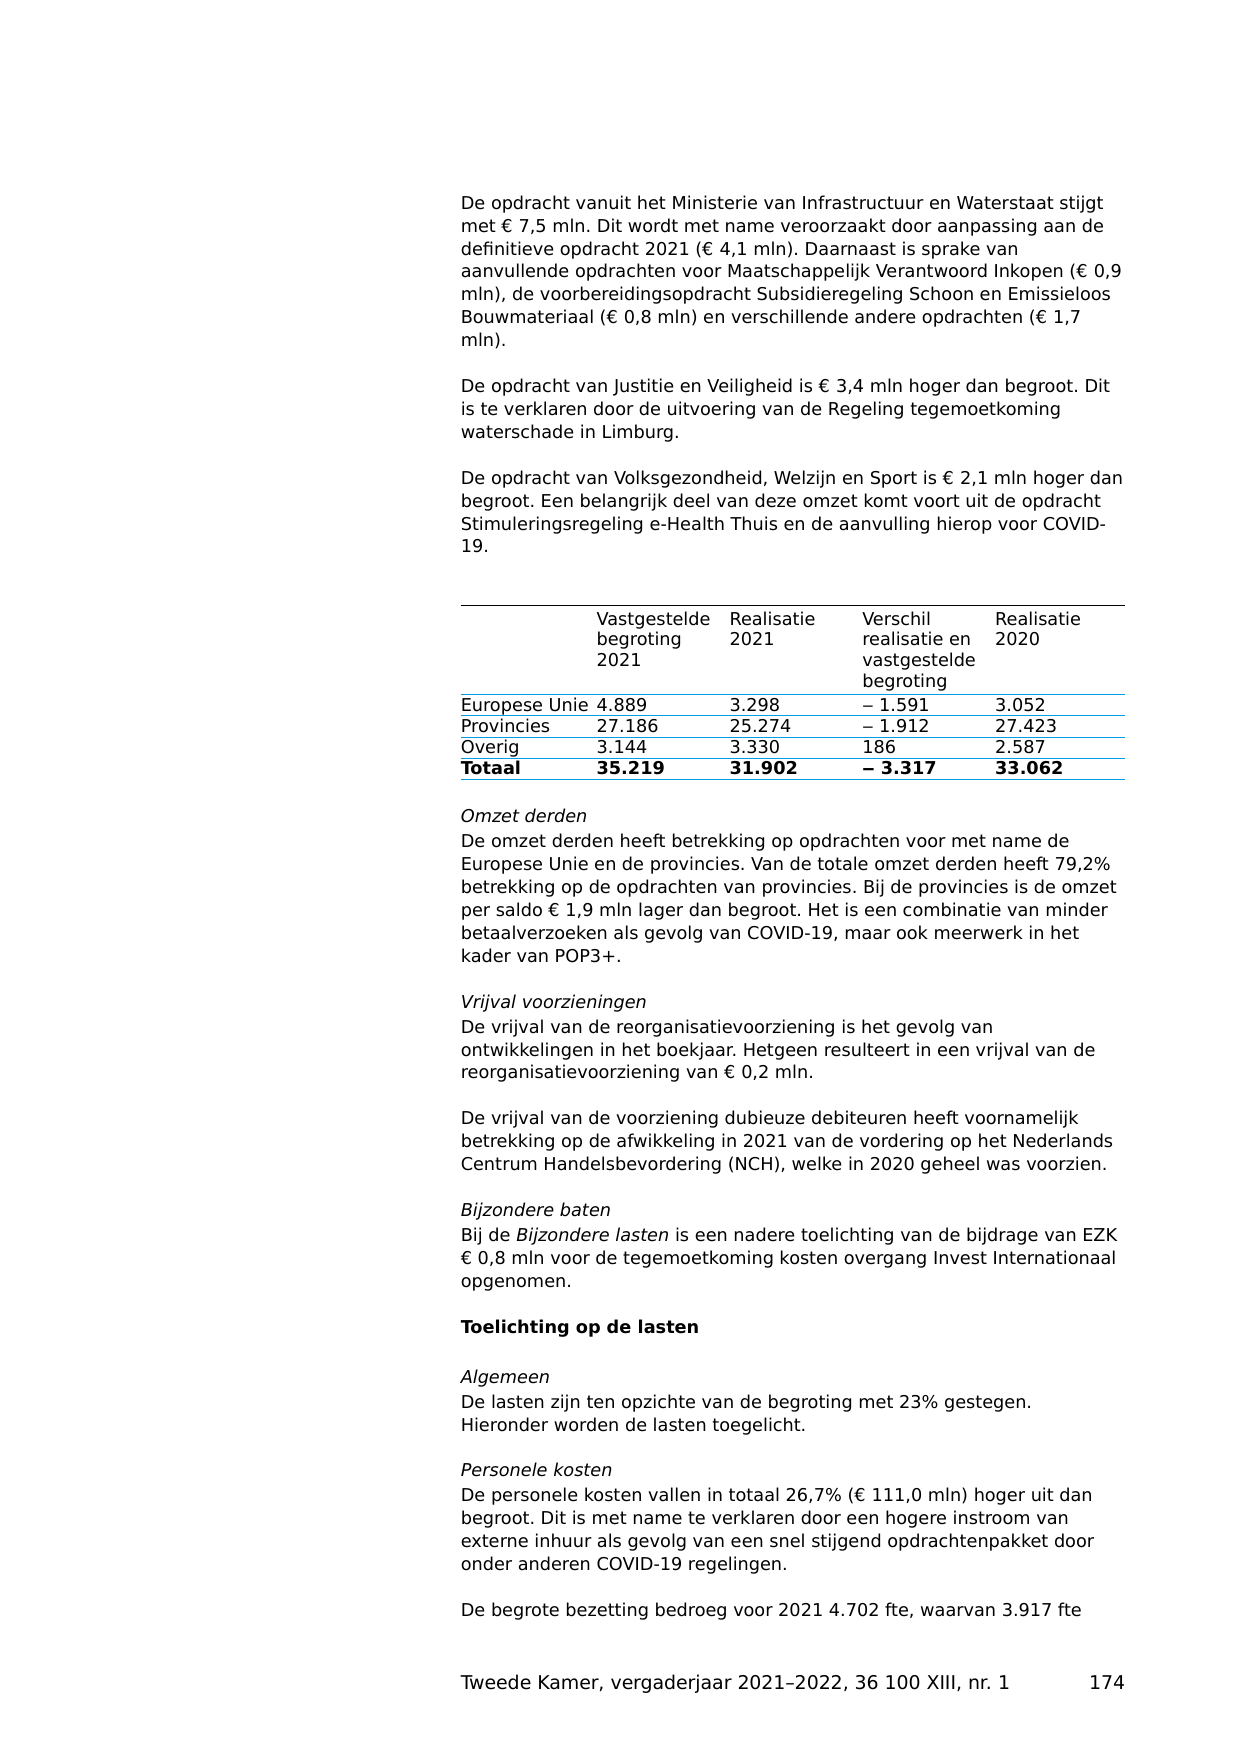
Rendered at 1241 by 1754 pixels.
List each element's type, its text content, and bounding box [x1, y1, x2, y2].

table_cell 186 [859, 738, 992, 758]
table_cell Vastgestelde begroting 2021 [594, 606, 726, 694]
table_cell 3.330 [726, 738, 859, 758]
table_cell Verschil realisatie en vastgestelde begroting [859, 606, 992, 694]
text De vrijval van de voorziening dubieuze debiteuren heeft voornamelijk betrekking op de afwikkeling in 2021 van de vordering op het Nederlands Centrum Handelsbevordering (NCH), welke in 2020 geheel was voorzien. [461, 1106, 1125, 1175]
table_cell [461, 606, 593, 694]
table_cell 3.052 [992, 695, 1125, 715]
text Toelichting op de lasten [461, 1315, 1125, 1338]
table_cell Provincies [461, 716, 593, 736]
text Bij de Bijzondere lasten is een nadere toelichting van de bijdrage van EZK € 0,8 mln voor de tegemoetkoming kosten overgang Invest Internationaal opgenomen. [461, 1223, 1125, 1292]
table_cell Realisatie 2020 [992, 606, 1125, 694]
table_cell ‒ 1.591 [859, 695, 992, 715]
text Bijzondere baten [461, 1198, 1125, 1221]
text De opdracht van Volksgezondheid, Welzijn en Sport is € 2,1 mln hoger dan begroot. Een belangrijk deel van deze omzet komt voort uit de opdracht Stimuleringsregeling e-Health Thuis en de aanvulling hierop voor COVID-19. [461, 466, 1125, 557]
text De opdracht van Justitie en Veiligheid is € 3,4 mln hoger dan begroot. Dit is te verklaren door de uitvoering van de Regeling tegemoetkoming waterschade in Limburg. [461, 374, 1125, 443]
table_cell Europese Unie [461, 695, 593, 715]
table_cell 2.587 [992, 738, 1125, 758]
text De opdracht vanuit het Ministerie van Infrastructuur en Waterstaat stijgt met € 7,5 mln. Dit wordt met name veroorzaakt door aanpassing aan de definitieve opdracht 2021 (€ 4,1 mln). Daarnaast is sprake van aanvullende opdrachten voor Maatschappelijk Verantwoord Inkopen (€ 0,9 mln), de voorbereidingsopdracht Subsidieregeling Schoon en Emissieloos Bouwmateriaal (€ 0,8 mln) en verschillende andere opdrachten (€ 1,7 mln). [461, 191, 1125, 351]
table_cell Overig [461, 738, 593, 758]
table_cell 4.889 [594, 695, 726, 715]
text De vrijval van de reorganisatievoorziening is het gevolg van ontwikkelingen in het boekjaar. Hetgeen resulteert in een vrijval van de reorganisatievoorziening van € 0,2 mln. [461, 1015, 1125, 1083]
text De lasten zijn ten opzichte van de begroting met 23% gestegen. Hieronder worden de lasten toegelicht. [461, 1390, 1125, 1436]
table_header Tabel 88 Omzet derden (bedragen x € 1.000) [461, 580, 1125, 605]
text De personele kosten vallen in totaal 26,7% (€ 111,0 mln) hoger uit dan begroot. Dit is met name te verklaren door een hogere instroom van externe inhuur als gevolg van een snel stijgend opdrachtenpakket door onder anderen COVID-19 regelingen. [461, 1483, 1125, 1575]
table_cell 33.062 [992, 759, 1125, 779]
text Algemeen [461, 1365, 1125, 1388]
table_cell 27.186 [594, 716, 726, 736]
text De omzet derden heeft betrekking op opdrachten voor met name de Europese Unie en de provincies. Van de totale omzet derden heeft 79,2% betrekking op de opdrachten van provincies. Bij de provincies is de omzet per saldo € 1,9 mln lager dan begroot. Het is een combinatie van minder betaalverzoeken als gevolg van COVID-19, maar ook meerwerk in het kader van POP3+. [461, 829, 1125, 967]
table_cell 27.423 [992, 716, 1125, 736]
table_cell 35.219 [594, 759, 726, 779]
table_cell 25.274 [726, 716, 859, 736]
text Vrijval voorzieningen [461, 990, 1125, 1013]
table_cell ‒ 1.912 [859, 716, 992, 736]
table_cell 3.144 [594, 738, 726, 758]
table_cell 31.902 [726, 759, 859, 779]
table_cell ‒ 3.317 [859, 759, 992, 779]
text Personele kosten [461, 1458, 1125, 1481]
text Omzet derden [461, 804, 1125, 827]
table_cell Totaal [461, 759, 593, 779]
text De begrote bezetting bedroeg voor 2021 4.702 fte, waarvan 3.917 fte [461, 1598, 1125, 1621]
table_cell 3.298 [726, 695, 859, 715]
table_cell Realisatie 2021 [726, 606, 859, 694]
